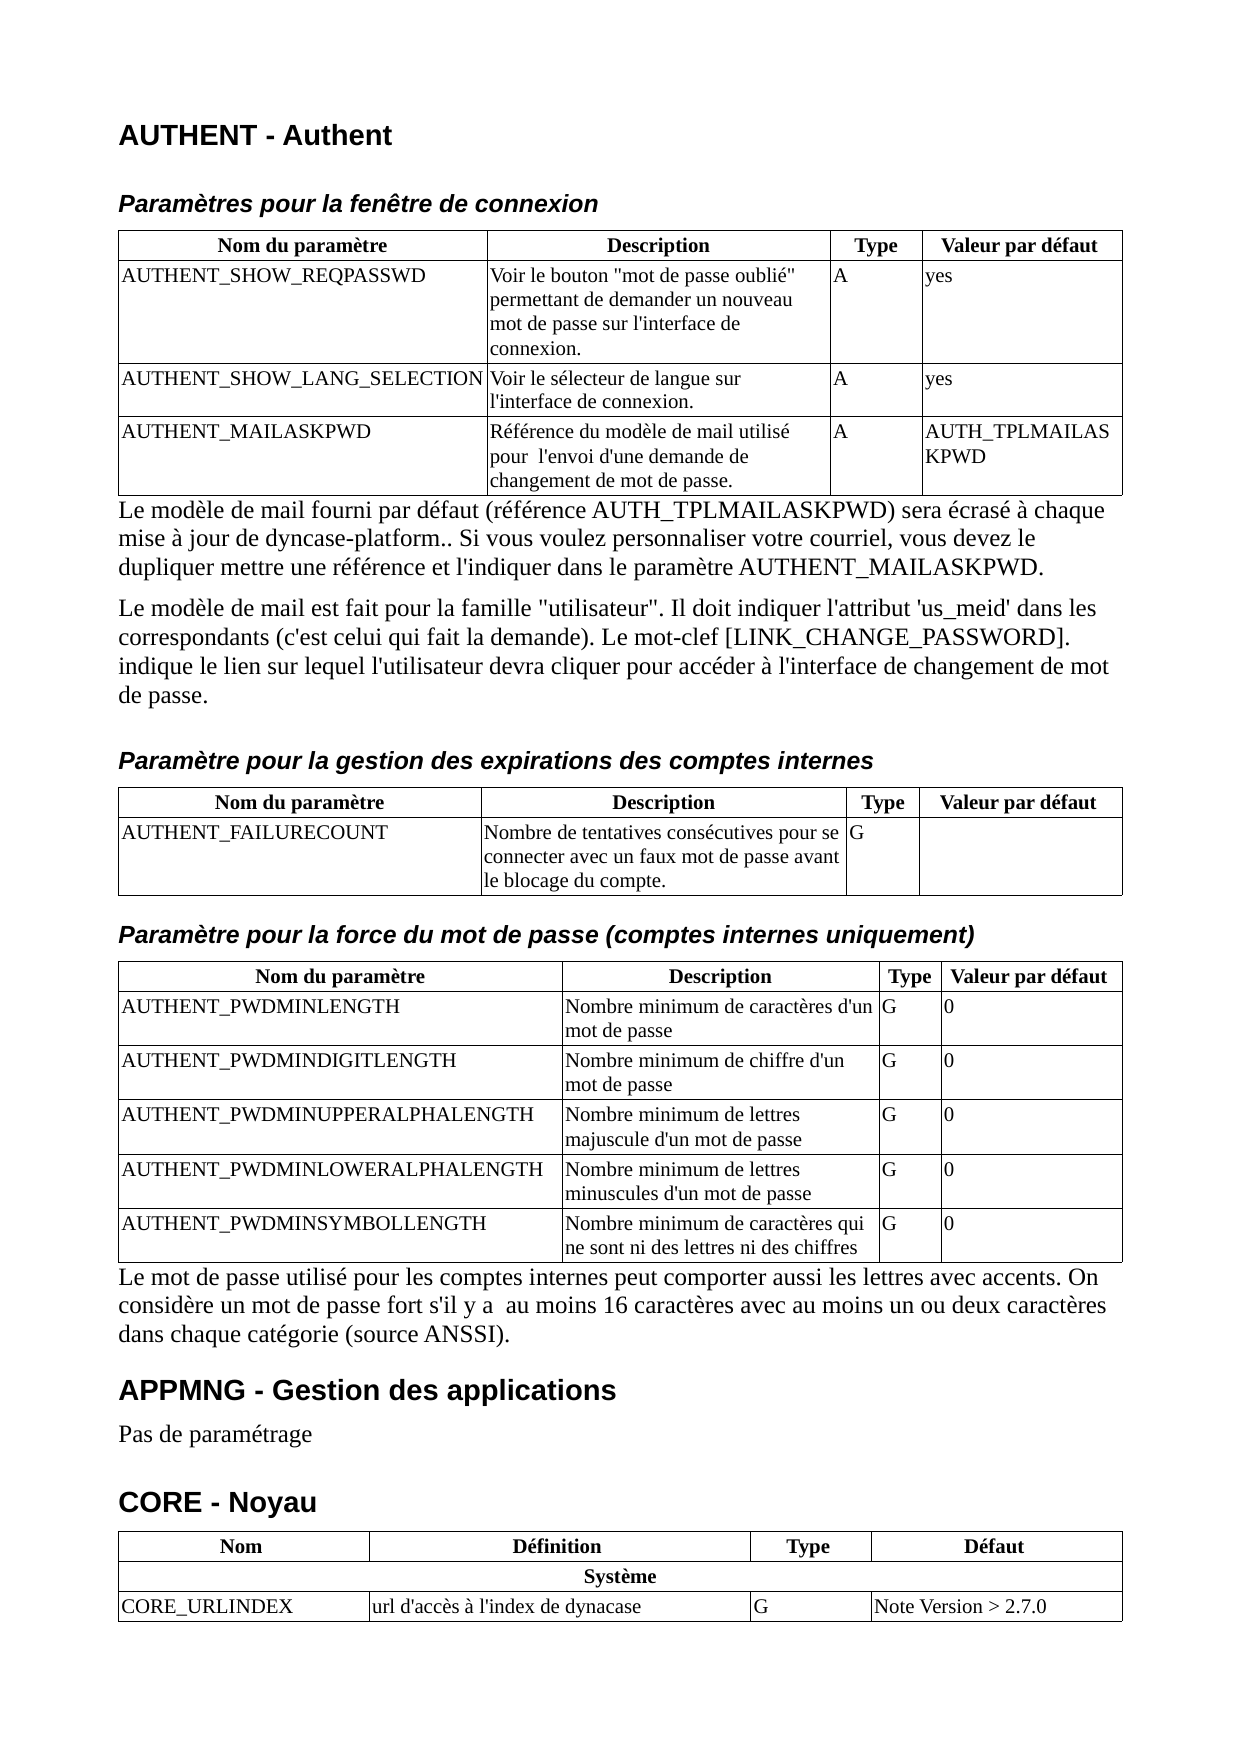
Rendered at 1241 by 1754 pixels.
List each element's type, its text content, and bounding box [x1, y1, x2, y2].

table_cell Système [119, 1562, 1122, 1591]
subtitle Paramètre pour la gestion des expirations des comptes internes [118, 746, 1122, 774]
table_header Nom du paramètre [119, 962, 562, 991]
table_cell AUTH_TPLMAILASKPWD [923, 417, 1122, 494]
table_cell AUTHENT_PWDMINSYMBOLLENGTH [119, 1209, 562, 1262]
table_cell AUTHENT_PWDMINLOWERALPHALENGTH [119, 1155, 562, 1207]
table_cell Nombre minimum de caractères d'un mot de passe [563, 992, 879, 1045]
table_header Type [880, 962, 941, 991]
text Le mot de passe utilisé pour les comptes internes peut comporter aussi les lettres avec accents. On considère un mot de passe fort s'il y a au moins 16 caractères avec au moins un ou deux caractères dans chaque catégorie (source ANSSI). [118, 1263, 1122, 1348]
table_header Défaut [872, 1532, 1122, 1561]
table_header Description [563, 962, 879, 991]
table_header Valeur par défaut [942, 962, 1122, 991]
subtitle CORE - Noyau [118, 1485, 1122, 1519]
table_header Nom du paramètre [119, 788, 481, 817]
table_cell Référence du modèle de mail utilisé pour l'envoi d'une demande de changement de mot de passe. [488, 417, 830, 494]
table_cell A [831, 364, 922, 416]
table_header Description [488, 231, 830, 260]
table_header Nom du paramètre [119, 231, 487, 260]
table_header Type [831, 231, 922, 260]
table_cell [920, 818, 1122, 895]
table_cell Voir le bouton "mot de passe oublié" permettant de demander un nouveau mot de passe sur l'interface de connexion. [488, 261, 830, 362]
table_cell Voir le sélecteur de langue sur l'interface de connexion. [488, 364, 830, 416]
subtitle APPMNG - Gestion des applications [118, 1373, 1122, 1406]
table_cell AUTHENT_FAILURECOUNT [119, 818, 481, 895]
table_cell G [880, 1155, 941, 1207]
table_header Type [847, 788, 919, 817]
table_cell A [831, 417, 922, 494]
table_header Nom [119, 1532, 369, 1561]
table_cell G [751, 1592, 871, 1621]
table_cell G [880, 1046, 941, 1099]
table_cell yes [923, 261, 1122, 362]
table_cell 0 [942, 1046, 1122, 1099]
table_cell Nombre de tentatives consécutives pour se connecter avec un faux mot de passe avant le blocage du compte. [482, 818, 846, 895]
table_cell AUTHENT_PWDMINLENGTH [119, 992, 562, 1045]
table_cell 0 [942, 992, 1122, 1045]
table_cell url d'accès à l'index de dynacase [370, 1592, 750, 1621]
table_cell AUTHENT_MAILASKPWD [119, 417, 487, 494]
table_cell CORE_URLINDEX [119, 1592, 369, 1621]
table_cell Nombre minimum de lettres minuscules d'un mot de passe [563, 1155, 879, 1207]
text Le modèle de mail est fait pour la famille "utilisateur". Il doit indiquer l'attribut 'us_meid' dans les correspondants (c'est celui qui fait la demande). Le mot-clef [LINK_CHANGE_PASSWORD]. indique le lien sur lequel l'utilisateur devra cliquer pour accéder à l'interface de changement de mot de passe. [118, 593, 1122, 708]
table_cell G [880, 992, 941, 1045]
table_header Valeur par défaut [920, 788, 1122, 817]
table_cell yes [923, 364, 1122, 416]
table_cell G [880, 1209, 941, 1262]
table_cell AUTHENT_SHOW_REQPASSWD [119, 261, 487, 362]
table_cell G [847, 818, 919, 895]
table_cell 0 [942, 1209, 1122, 1262]
subtitle AUTHENT - Authent [118, 118, 1122, 152]
subtitle Paramètres pour la fenêtre de connexion [118, 189, 1122, 218]
table_cell AUTHENT_SHOW_LANG_SELECTION [119, 364, 487, 416]
table_cell Nombre minimum de lettres majuscule d'un mot de passe [563, 1100, 879, 1153]
table_cell Nombre minimum de caractères qui ne sont ni des lettres ni des chiffres [563, 1209, 879, 1262]
text Le modèle de mail fourni par défaut (référence AUTH_TPLMAILASKPWD) sera écrasé à chaque mise à jour de dyncase-platform.. Si vous voulez personnaliser votre courriel, vous devez le dupliquer mettre une référence et l'indiquer dans le paramètre AUTHENT_MAILASKPWD. [118, 496, 1122, 581]
table_header Description [482, 788, 846, 817]
table_cell AUTHENT_PWDMINDIGITLENGTH [119, 1046, 562, 1099]
table_header Valeur par défaut [923, 231, 1122, 260]
table_cell AUTHENT_PWDMINUPPERALPHALENGTH [119, 1100, 562, 1153]
subtitle Paramètre pour la force du mot de passe (comptes internes uniquement) [118, 920, 1122, 949]
table_cell G [880, 1100, 941, 1153]
table_header Définition [370, 1532, 750, 1561]
table_header Type [751, 1532, 871, 1561]
text Pas de paramétrage [118, 1419, 1122, 1448]
table_cell 0 [942, 1155, 1122, 1207]
table_cell Nombre minimum de chiffre d'un mot de passe [563, 1046, 879, 1099]
table_cell A [831, 261, 922, 362]
table_cell Note Version > 2.7.0 [872, 1592, 1122, 1621]
table_cell 0 [942, 1100, 1122, 1153]
